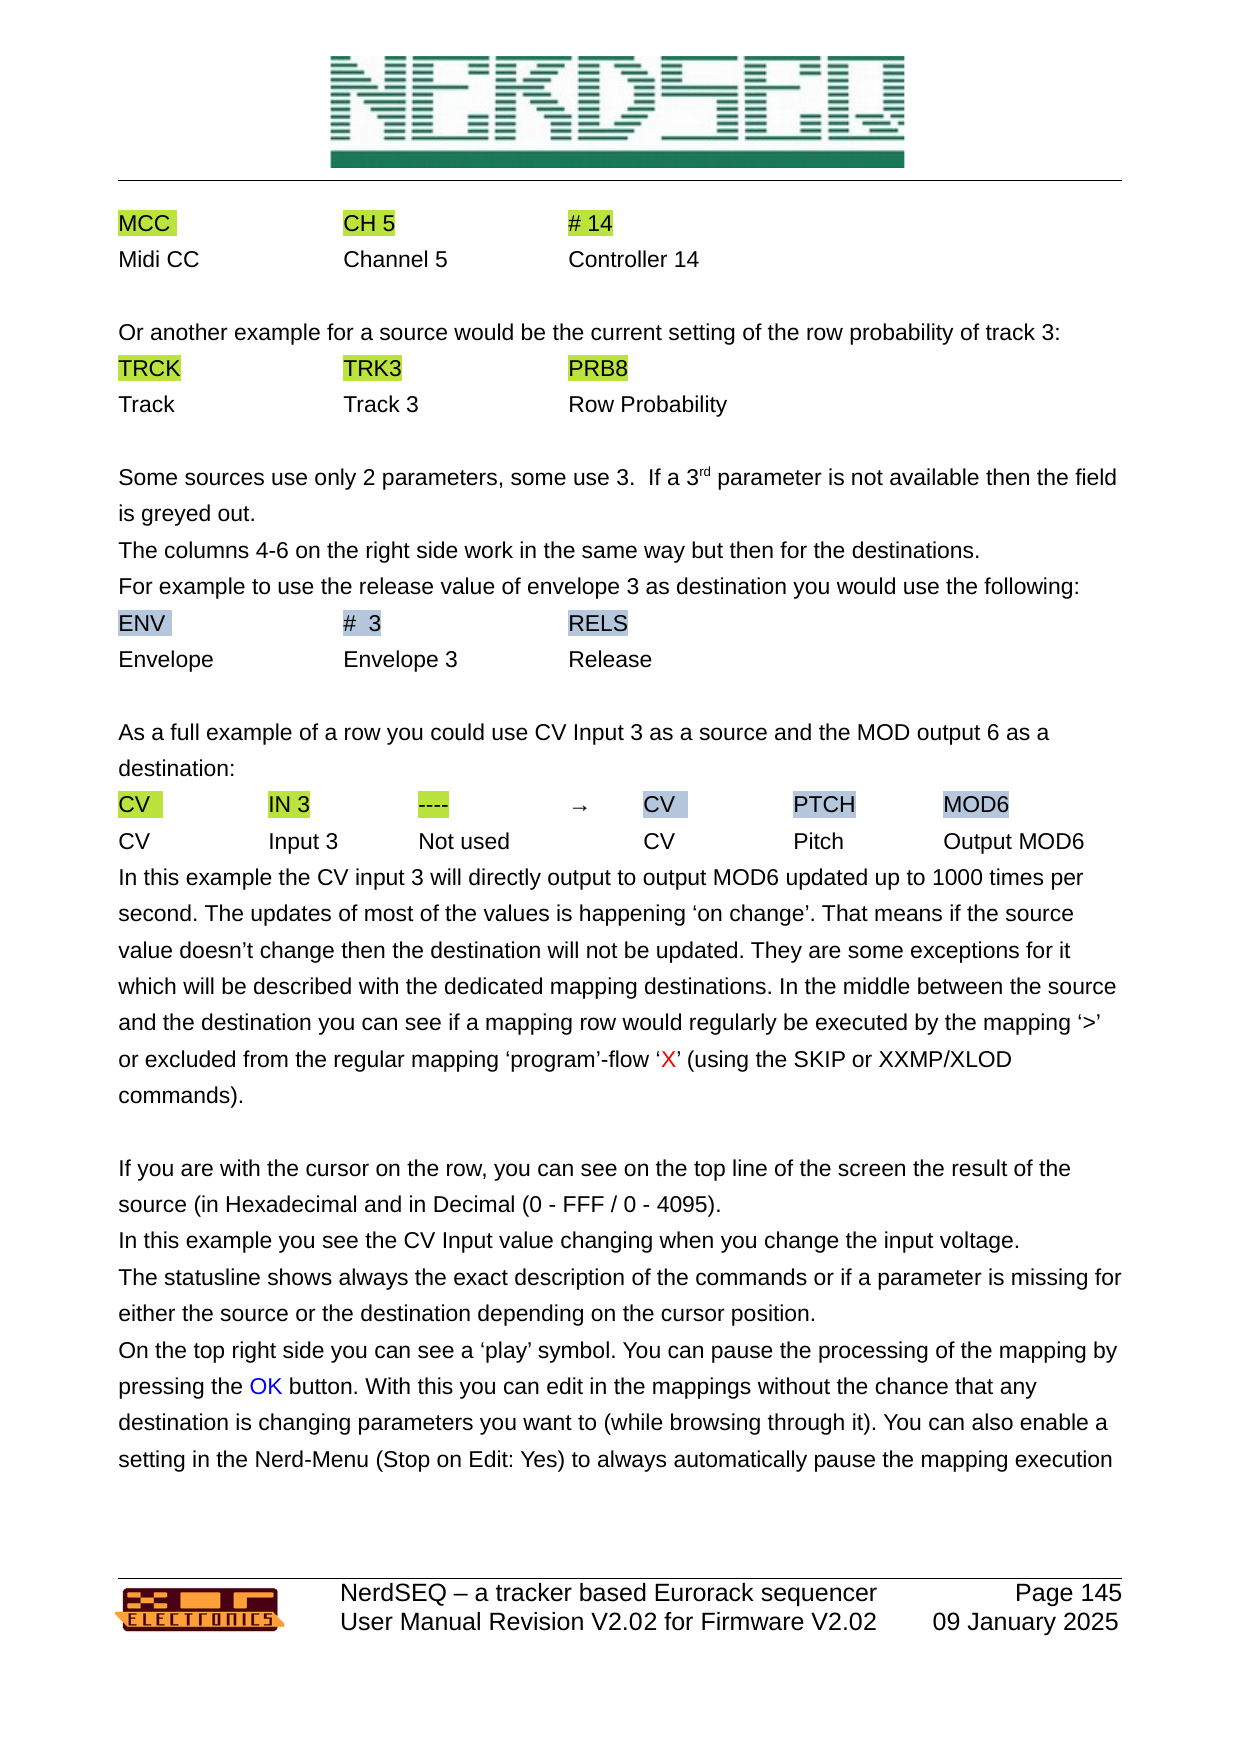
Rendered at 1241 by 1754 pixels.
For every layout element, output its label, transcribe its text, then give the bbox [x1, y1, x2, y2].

text CV IN 3 ---- → CV PTCH MOD6 [118, 791, 1122, 818]
text As a full example of a row you could use CV Input 3 as a source and the MOD output 6 as a destination: [118, 718, 1122, 781]
text The statusline shows always the exact description of the commands or if a parameter is missing for either the source or the destination depending on the cursor position. [118, 1264, 1122, 1327]
text If you are with the cursor on the row, you can see on the top line of the screen the result of the source (in Hexadecimal and in Decimal (0 - FFF / 0 - 4095). [118, 1155, 1122, 1217]
picture [115, 1584, 285, 1634]
text Envelope Envelope 3 Release [118, 646, 1122, 672]
text Or another example for a source would be the current setting of the row probability of track 3: [118, 319, 1122, 345]
text In this example the CV input 3 will directly output to output MOD6 updated up to 1000 times per second. The updates of most of the values is happening ‘on change’. That means if the source value doesn’t change then the destination will not be updated. They are some exceptions for it which will be described with the dedicated mapping destinations. In the middle between the source and the destination you can see if a mapping row would regularly be executed by the mapping ‘>’ or excluded from the regular mapping ‘program’-flow ‘X’ (using the SKIP or XXMP/XLOD commands). [118, 864, 1122, 1108]
text In this example you see the CV Input value changing when you change the input voltage. [118, 1227, 1122, 1254]
picture [330, 56, 905, 168]
text The columns 4-6 on the right side work in the same way but then for the destinations. [118, 537, 1122, 563]
text CV Input 3 Not used CV Pitch Output MOD6 [118, 828, 1122, 854]
text Midi CC Channel 5 Controller 14 [118, 246, 1122, 272]
text Some sources use only 2 parameters, some use 3. If a 3rd parameter is not available then the field is greyed out. [118, 464, 1122, 527]
text On the top right side you can see a ‘play’ symbol. You can pause the processing of the mapping by pressing the OK button. With this you can edit in the mappings without the chance that any destination is changing parameters you want to (while browsing through it). You can also enable a setting in the Nerd-Menu (Stop on Edit: Yes) to always automatically pause the mapping execution [118, 1337, 1122, 1472]
text For example to use the release value of envelope 3 as destination you would use the following: [118, 573, 1122, 599]
text MCC CH 5 # 14 [118, 209, 1122, 236]
text ENV # 3 RELS [118, 609, 1122, 636]
text Track Track 3 Row Probability [118, 391, 1122, 418]
text TRCK TRK3 PRB8 [118, 355, 1122, 381]
